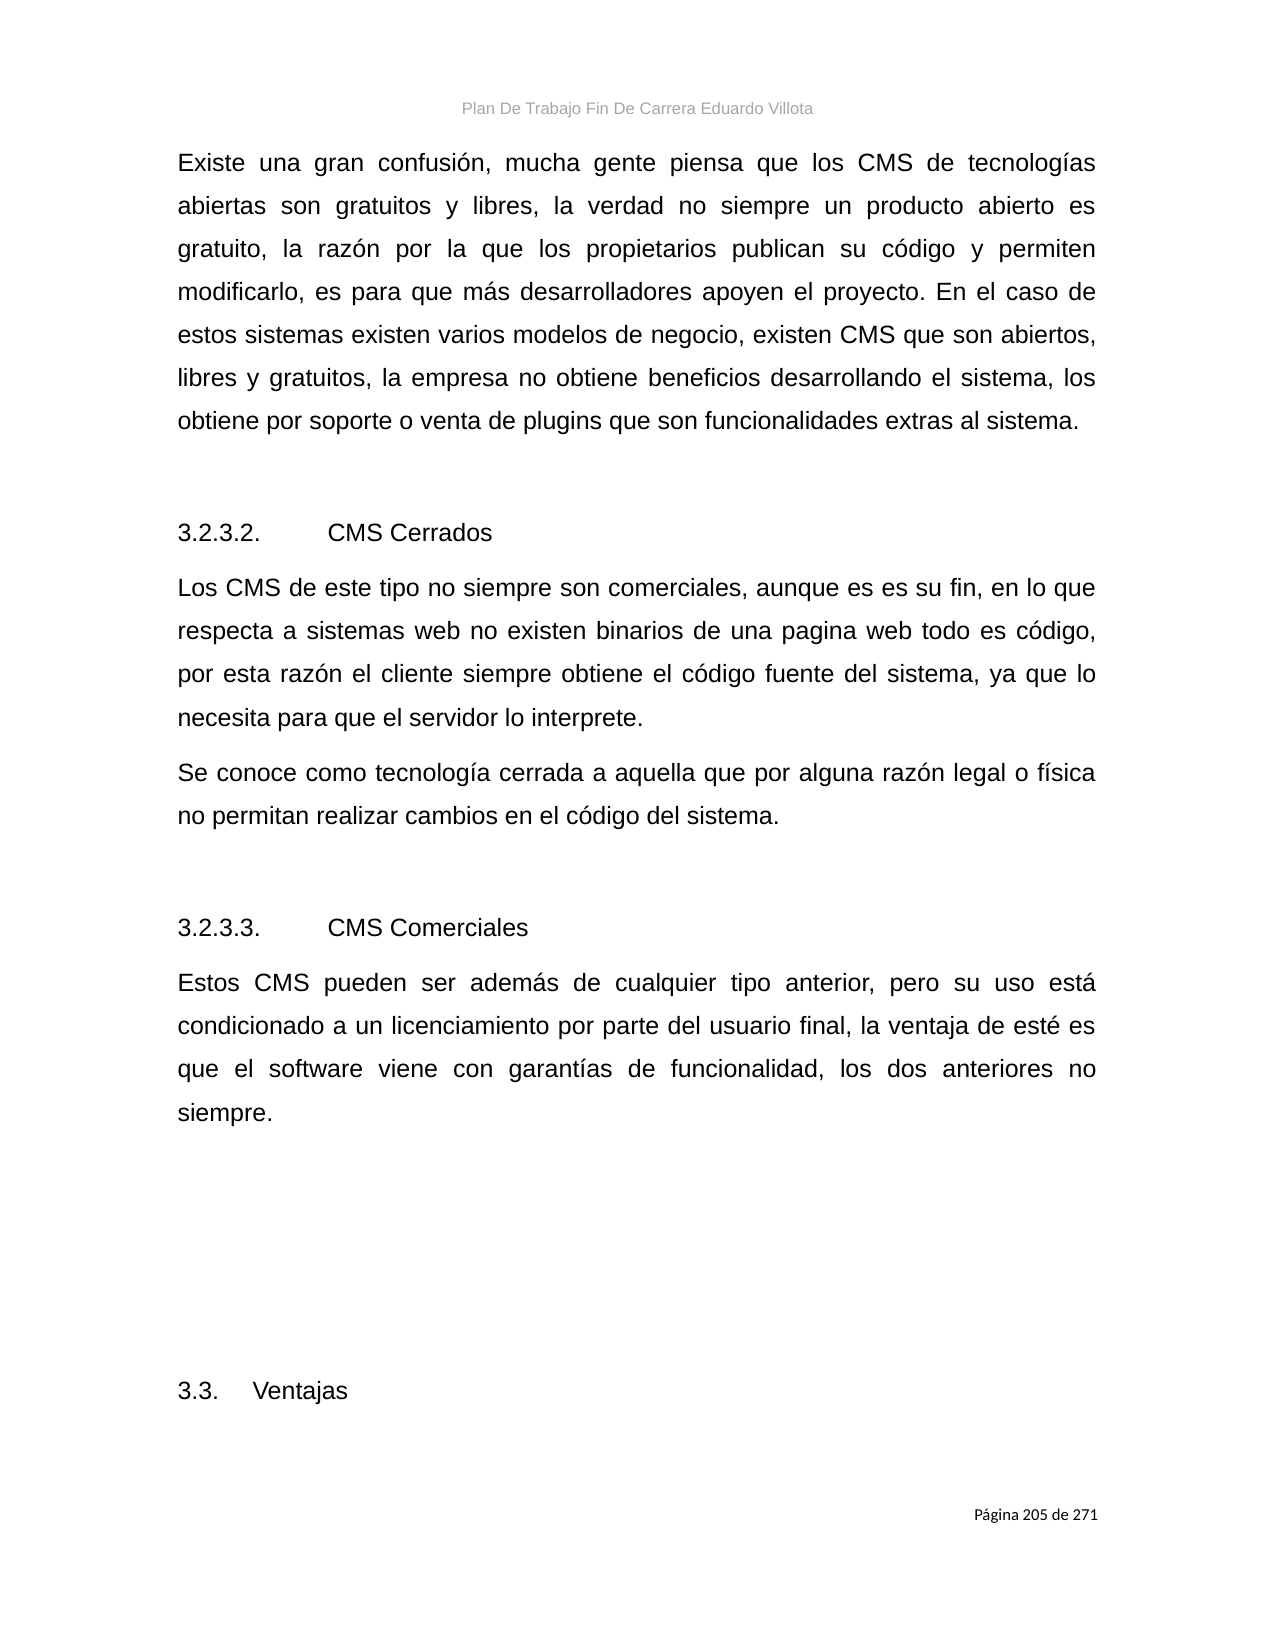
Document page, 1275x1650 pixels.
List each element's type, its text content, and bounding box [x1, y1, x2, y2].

text 3.2.3.2. CMS Cerrados [177, 518, 1098, 546]
text Se conoce como tecnología cerrada a aquella que por alguna razón legal o física no permitan realizar cambios en el código del sistema. [177, 758, 1098, 830]
text 3.2.3.3. CMS Comerciales [177, 913, 1098, 941]
text Los CMS de este tipo no siempre son comerciales, aunque es es su fin, en lo que respecta a sistemas web no existen binarios de una pagina web todo es código, por esta razón el cliente siempre obtiene el código fuente del sistema, ya que lo necesita para que el servidor lo interprete. [177, 573, 1098, 731]
text Estos CMS pueden ser además de cualquier tipo anterior, pero su uso está condicionado a un licenciamiento por parte del usuario final, la ventaja de esté es que el software viene con garantías de funcionalidad, los dos anteriores no siempre. [177, 968, 1098, 1126]
text Existe una gran confusión, mucha gente piensa que los CMS de tecnologías abiertas son gratuitos y libres, la verdad no siempre un producto abierto es gratuito, la razón por la que los propietarios publican su código y permiten modificarlo, es para que más desarrolladores apoyen el proyecto. En el caso de estos sistemas existen varios modelos de negocio, existen CMS que son abiertos, libres y gratuitos, la empresa no obtiene beneficios desarrollando el sistema, los obtiene por soporte o venta de plugins que son funcionalidades extras al sistema. [177, 148, 1098, 435]
text 3.3. Ventajas [177, 1376, 1098, 1404]
